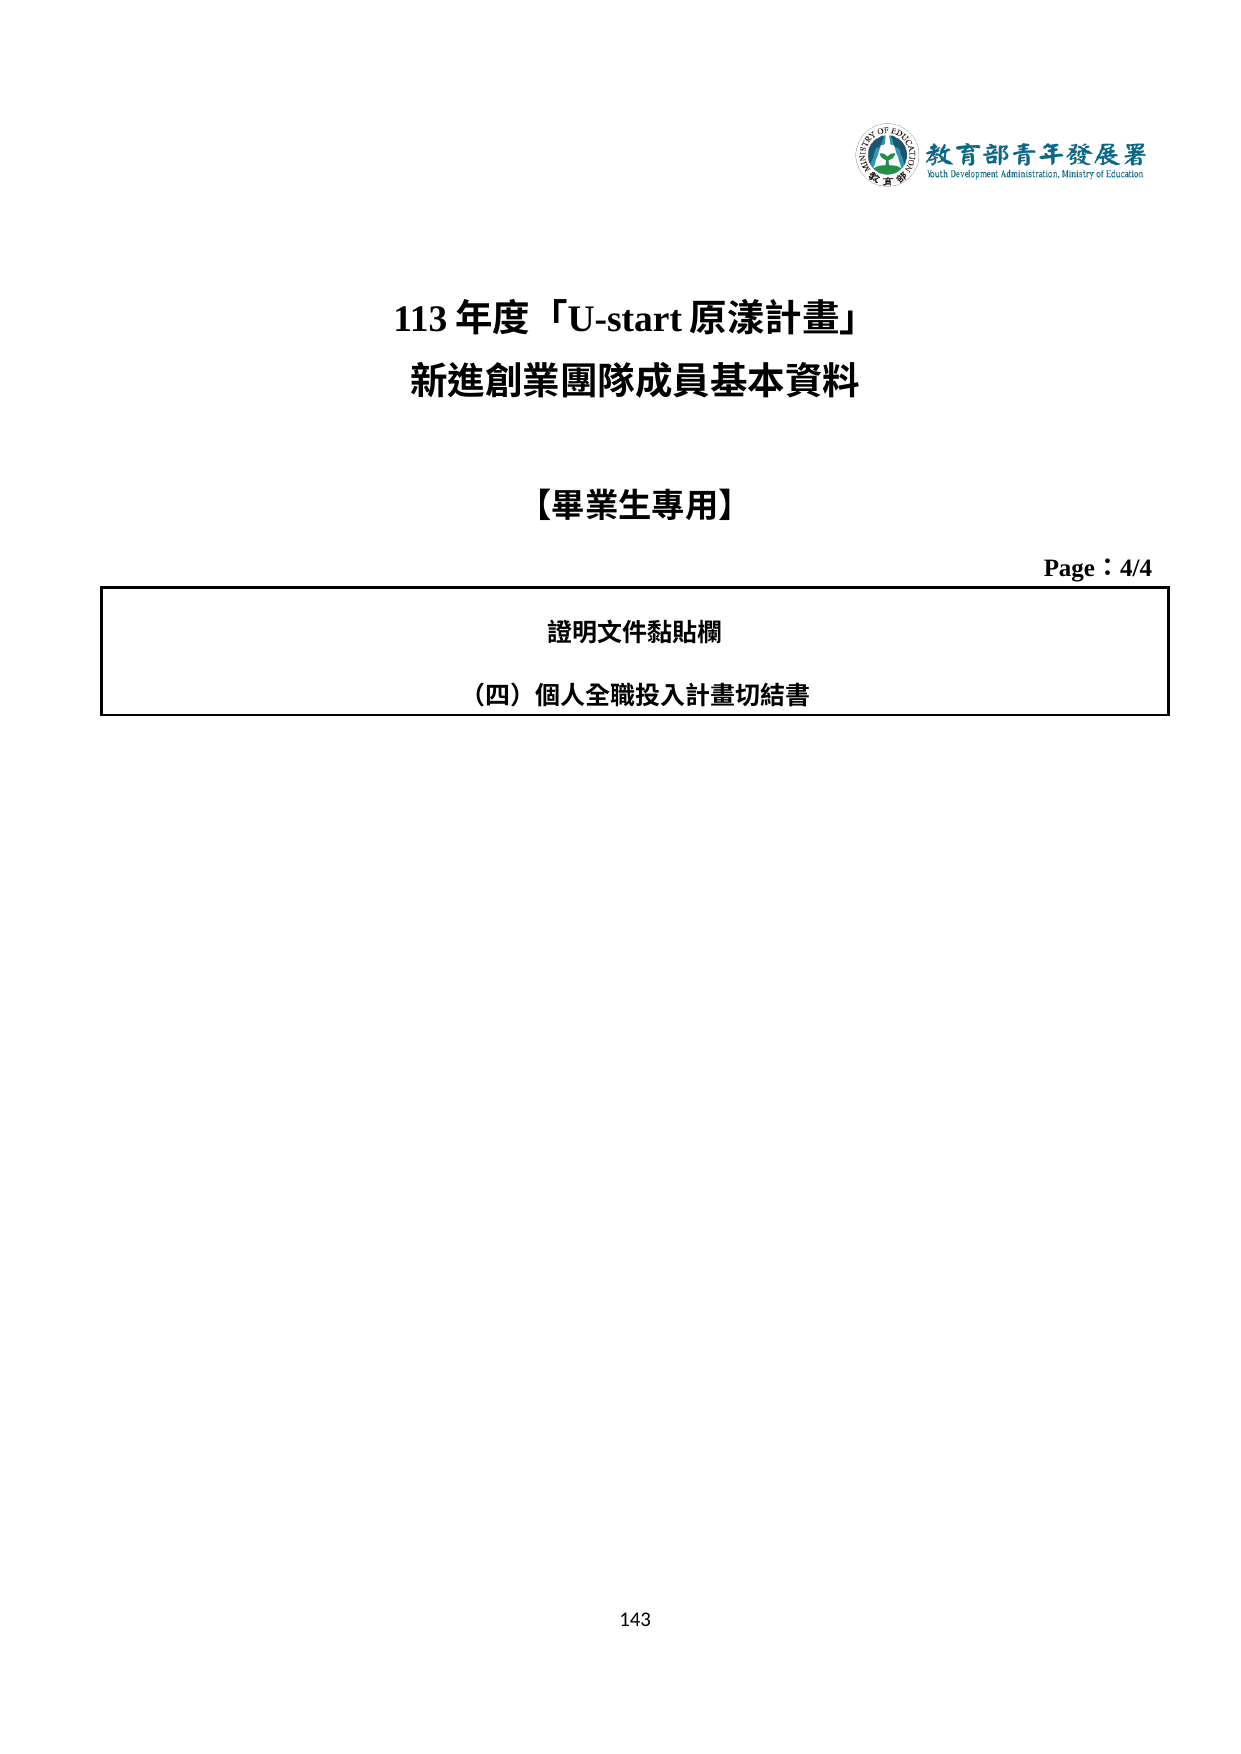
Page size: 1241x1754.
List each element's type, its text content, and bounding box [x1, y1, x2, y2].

text 113年度「U-start原漾計畫」 [118, 274, 1152, 336]
text Page：4/4 [118, 524, 1152, 586]
table_header 證明文件黏貼欄 （四）個人全職投入計畫切結書 [103, 589, 1167, 714]
text 【畢業生專用】 [118, 461, 1152, 524]
text 新進創業團隊成員基本資料 [118, 336, 1152, 399]
